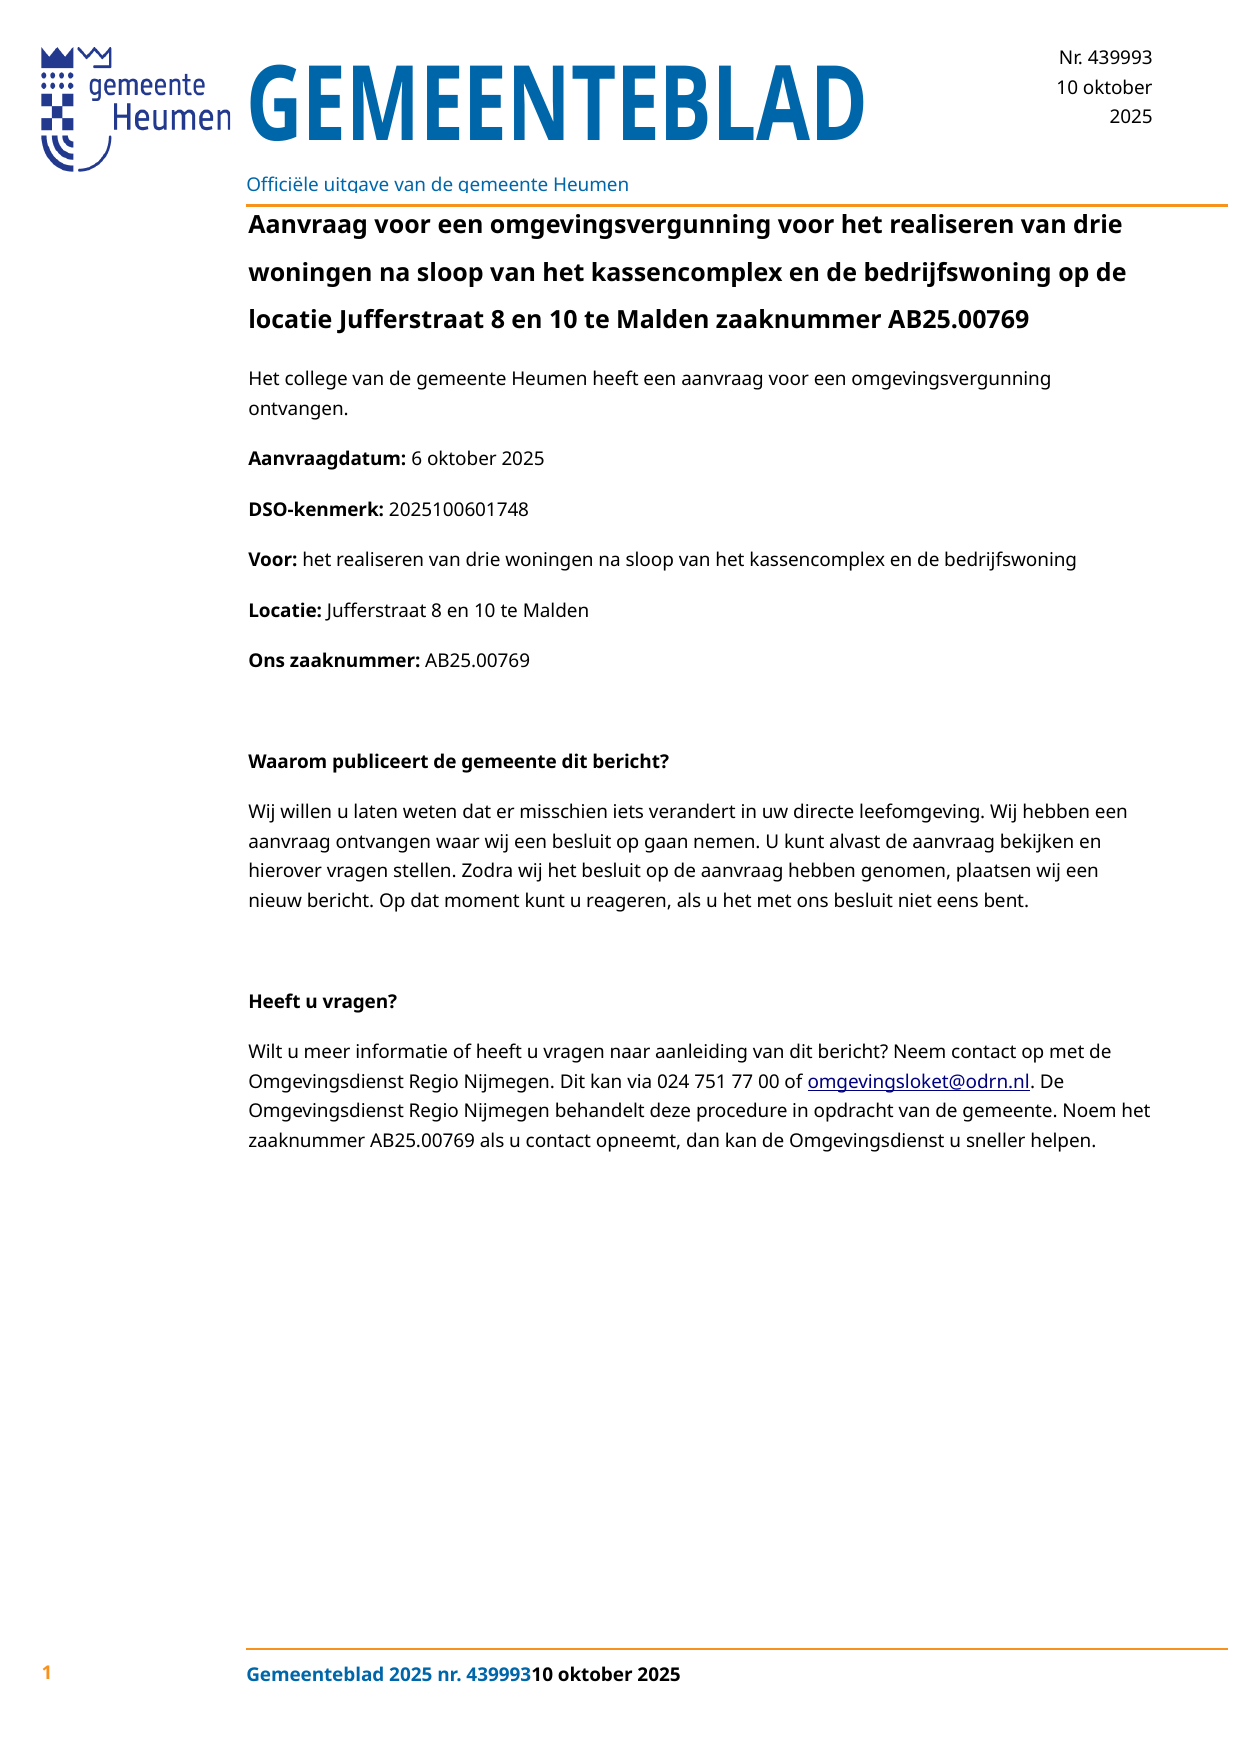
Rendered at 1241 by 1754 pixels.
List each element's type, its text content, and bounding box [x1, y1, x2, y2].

text Het college van de gemeente Heumen heeft een aanvraag voor een omgevingsvergunning ontvangen. [248, 366, 1152, 421]
text Wilt u meer informatie of heeft u vragen naar aanleiding van dit bericht? Neem contact op met de Omgevingsdienst Regio Nijmegen. Dit kan via 024 751 77 00 of omgevingsloket@odrn.nl. De Omgevingsdienst Regio Nijmegen behandelt deze procedure in opdracht van de gemeente. Noem het zaaknummer AB25.00769 als u contact opneemt, dan kan de Omgevingsdienst u sneller helpen. [248, 1038, 1152, 1153]
text Heeft u vragen? [248, 988, 1152, 1014]
text DSO-kenmerk: 2025100601748 [248, 496, 1152, 522]
text Wij willen u laten weten dat er misschien iets verandert in uw directe leefomgeving. Wij hebben een aanvraag ontvangen waar wij een besluit op gaan nemen. U kunt alvast de aanvraag bekijken en hierover vragen stellen. Zodra wij het besluit op de aanvraag hebben genomen, plaatsen wij een nieuw bericht. Op dat moment kunt u reageren, als u het met ons besluit niet eens bent. [248, 798, 1152, 913]
text Waarom publiceert de gemeente dit bericht? [248, 748, 1152, 774]
text Locatie: Jufferstraat 8 en 10 te Malden [248, 597, 1152, 622]
text Voor: het realiseren van drie woningen na sloop van het kassencomplex en de bedrijfswoning [248, 546, 1152, 572]
text Ons zaaknummer: AB25.00769 [248, 647, 1152, 673]
picture [41, 47, 231, 172]
text Aanvraagdatum: 6 oktober 2025 [248, 446, 1152, 471]
text Aanvraag voor een omgevingsvergunning voor het realiseren van drie woningen na sloop van het kassencomplex en de bedrijfswoning op de locatie Jufferstraat 8 en 10 te Malden zaaknummer AB25.00769 [248, 207, 1152, 336]
